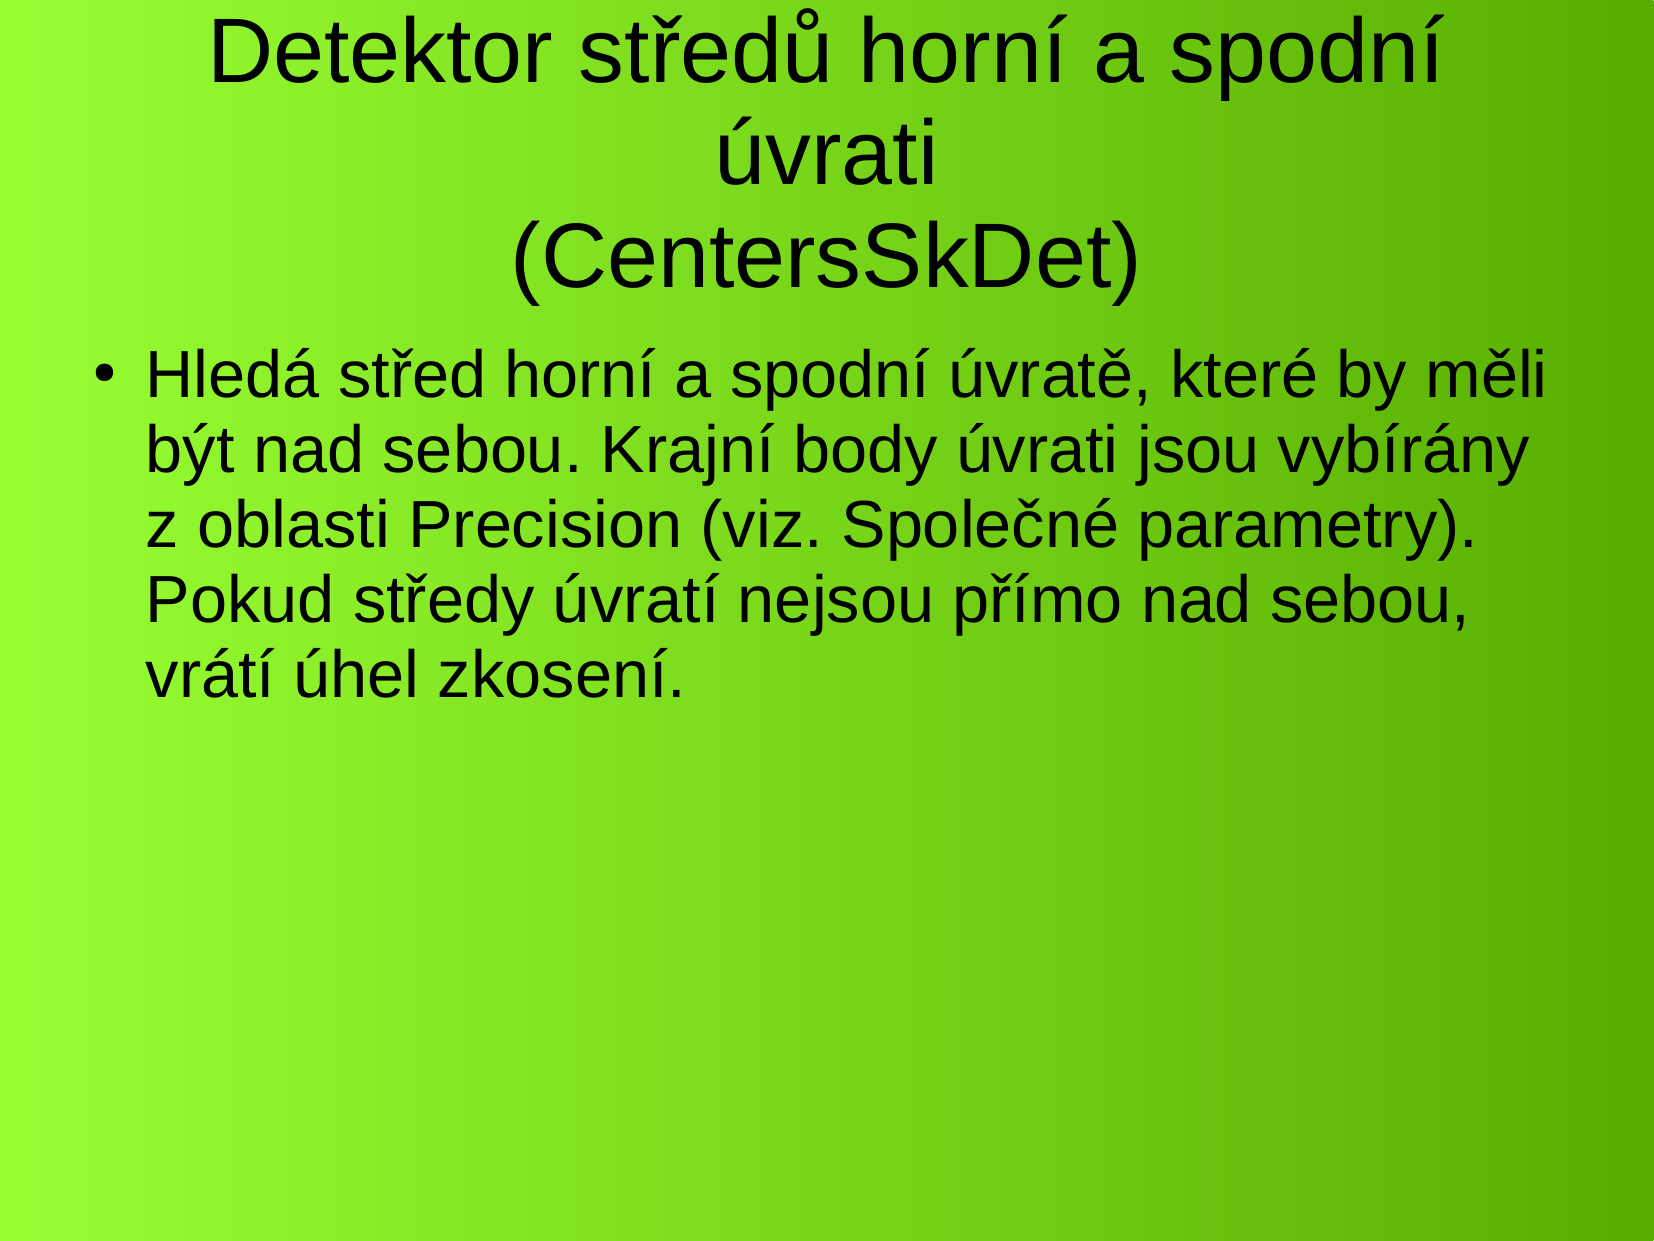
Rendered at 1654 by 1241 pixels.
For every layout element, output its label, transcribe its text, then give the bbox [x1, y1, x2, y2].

list Hledá střed horní a spodní úvratě, které by měli být nad sebou. Krajní body úvrati jsou vybírány z oblasti Precision (viz. Společné parametry). Pokud středy úvratí nejsou přímo nad sebou, vrátí úhel zkosení. [75, 337, 1564, 1081]
title Detektor středů horní a spodní úvrati (CentersSkDet) [82, 0, 1571, 307]
